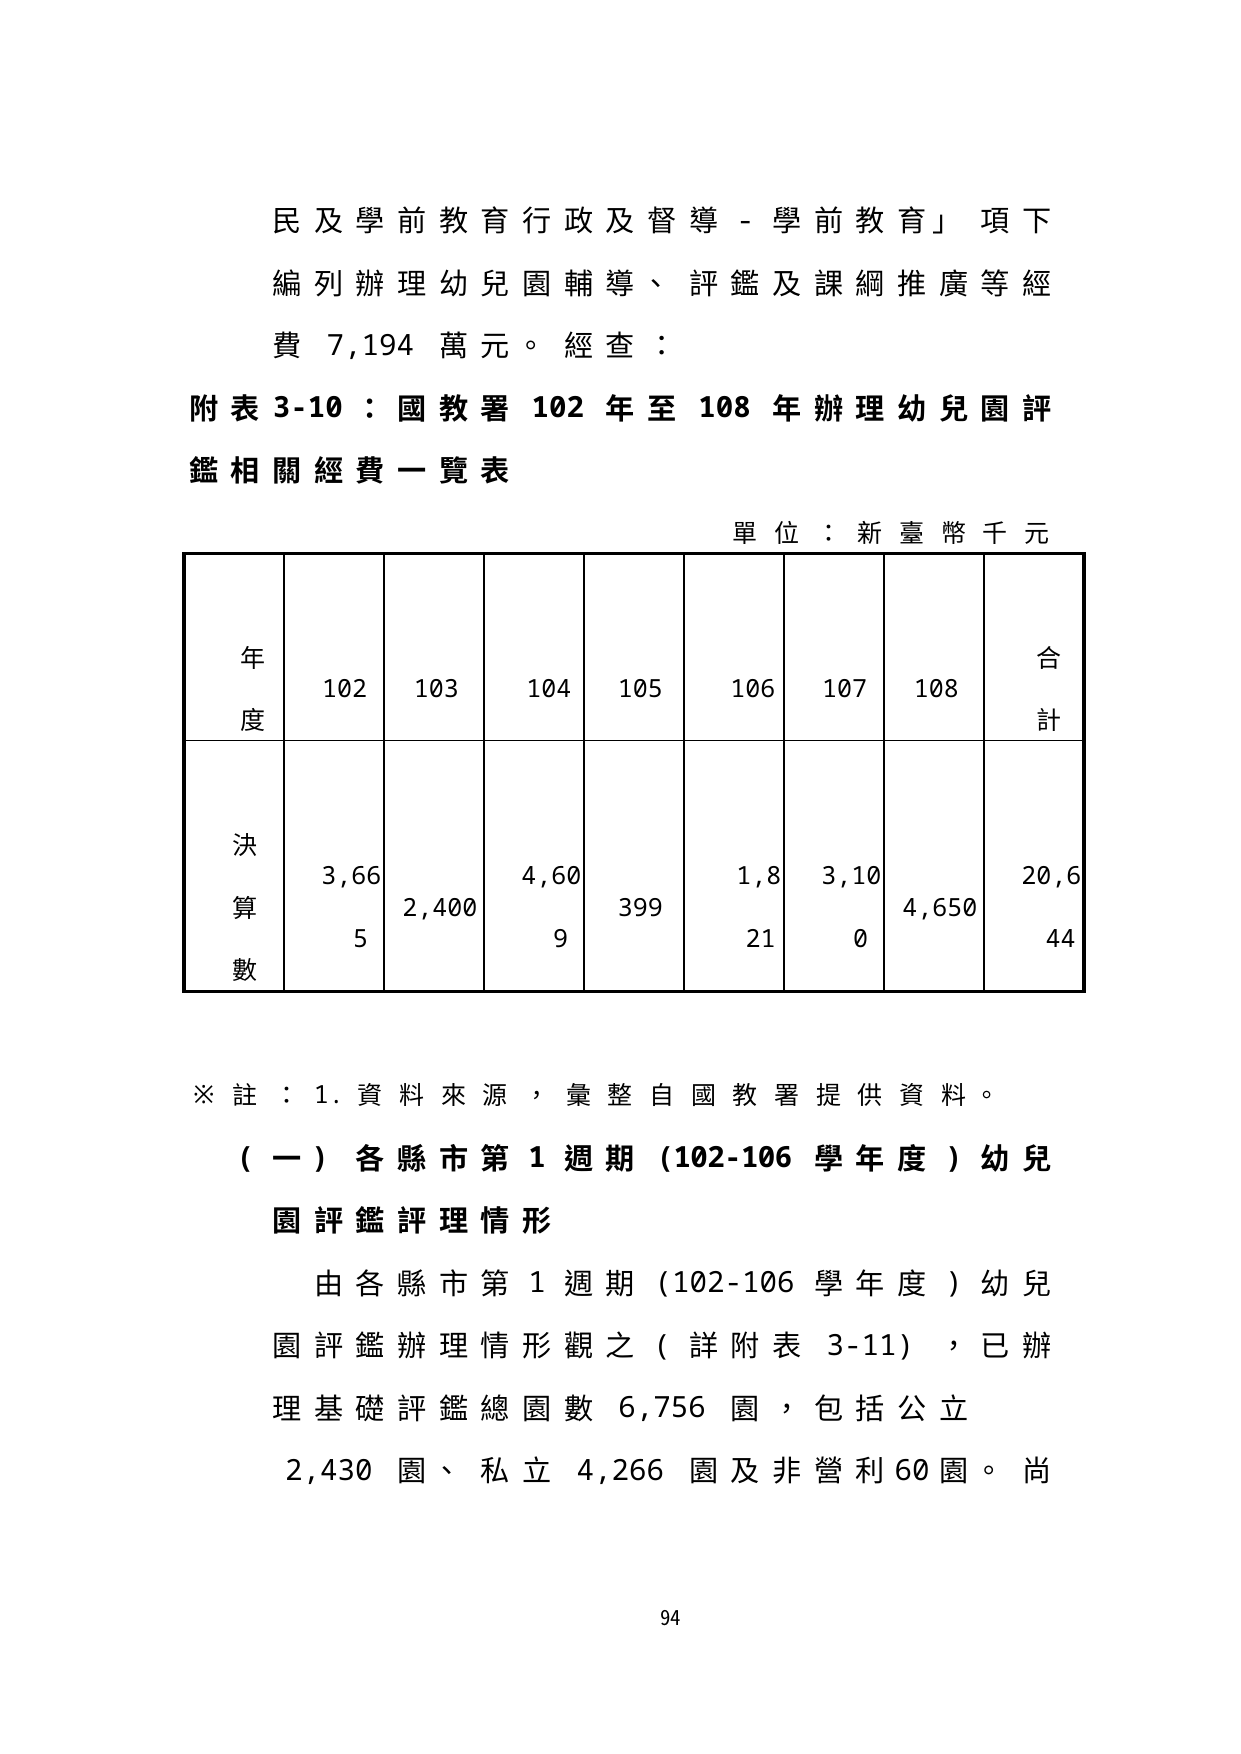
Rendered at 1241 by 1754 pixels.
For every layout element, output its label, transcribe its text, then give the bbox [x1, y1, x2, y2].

text 單位：新臺幣千元 [183, 490, 1058, 552]
table_header 105 [585, 555, 683, 740]
table_header 103 [385, 555, 483, 740]
table_header 108 [885, 555, 983, 740]
table_cell 4,609 [485, 741, 583, 990]
text ※註：1.資料來源，彙整自國教署提供資料。 [183, 1052, 1058, 1115]
table_header 年度 [186, 555, 283, 740]
text (一) 各縣市第1週期(102-106學年度)幼兒園評鑑評理情形 [208, 1115, 1058, 1240]
table_cell 決算數 [186, 741, 283, 990]
table_cell 3,100 [785, 741, 883, 990]
table_cell 399 [585, 741, 683, 990]
text 由各縣市第1週期(102-106學年度)幼兒園評鑑辦理情形觀之(詳附表3-11)，已辦理基礎評鑑總園數6,756園，包括公立2,430園、私立4,266園及非營利60園。尚 [242, 1240, 1058, 1490]
table_header 合計 [985, 555, 1082, 740]
table_header 102 [285, 555, 383, 740]
text 民及學前教育行政及督導-學前教育」項下編列辦理幼兒園輔導、評鑑及課綱推廣等經費7,194萬元。經查： [242, 177, 1058, 365]
table_header 106 [685, 555, 783, 740]
table_cell 2,400 [385, 741, 483, 990]
text 附表3-10：國教署102年至108年辦理幼兒園評鑑相關經費一覽表 [183, 365, 1058, 490]
table_cell 1,821 [685, 741, 783, 990]
table_cell 4,650 [885, 741, 983, 990]
table_header 104 [485, 555, 583, 740]
table_cell 20,644 [985, 741, 1082, 990]
table_cell 3,665 [285, 741, 383, 990]
table_header 107 [785, 555, 883, 740]
